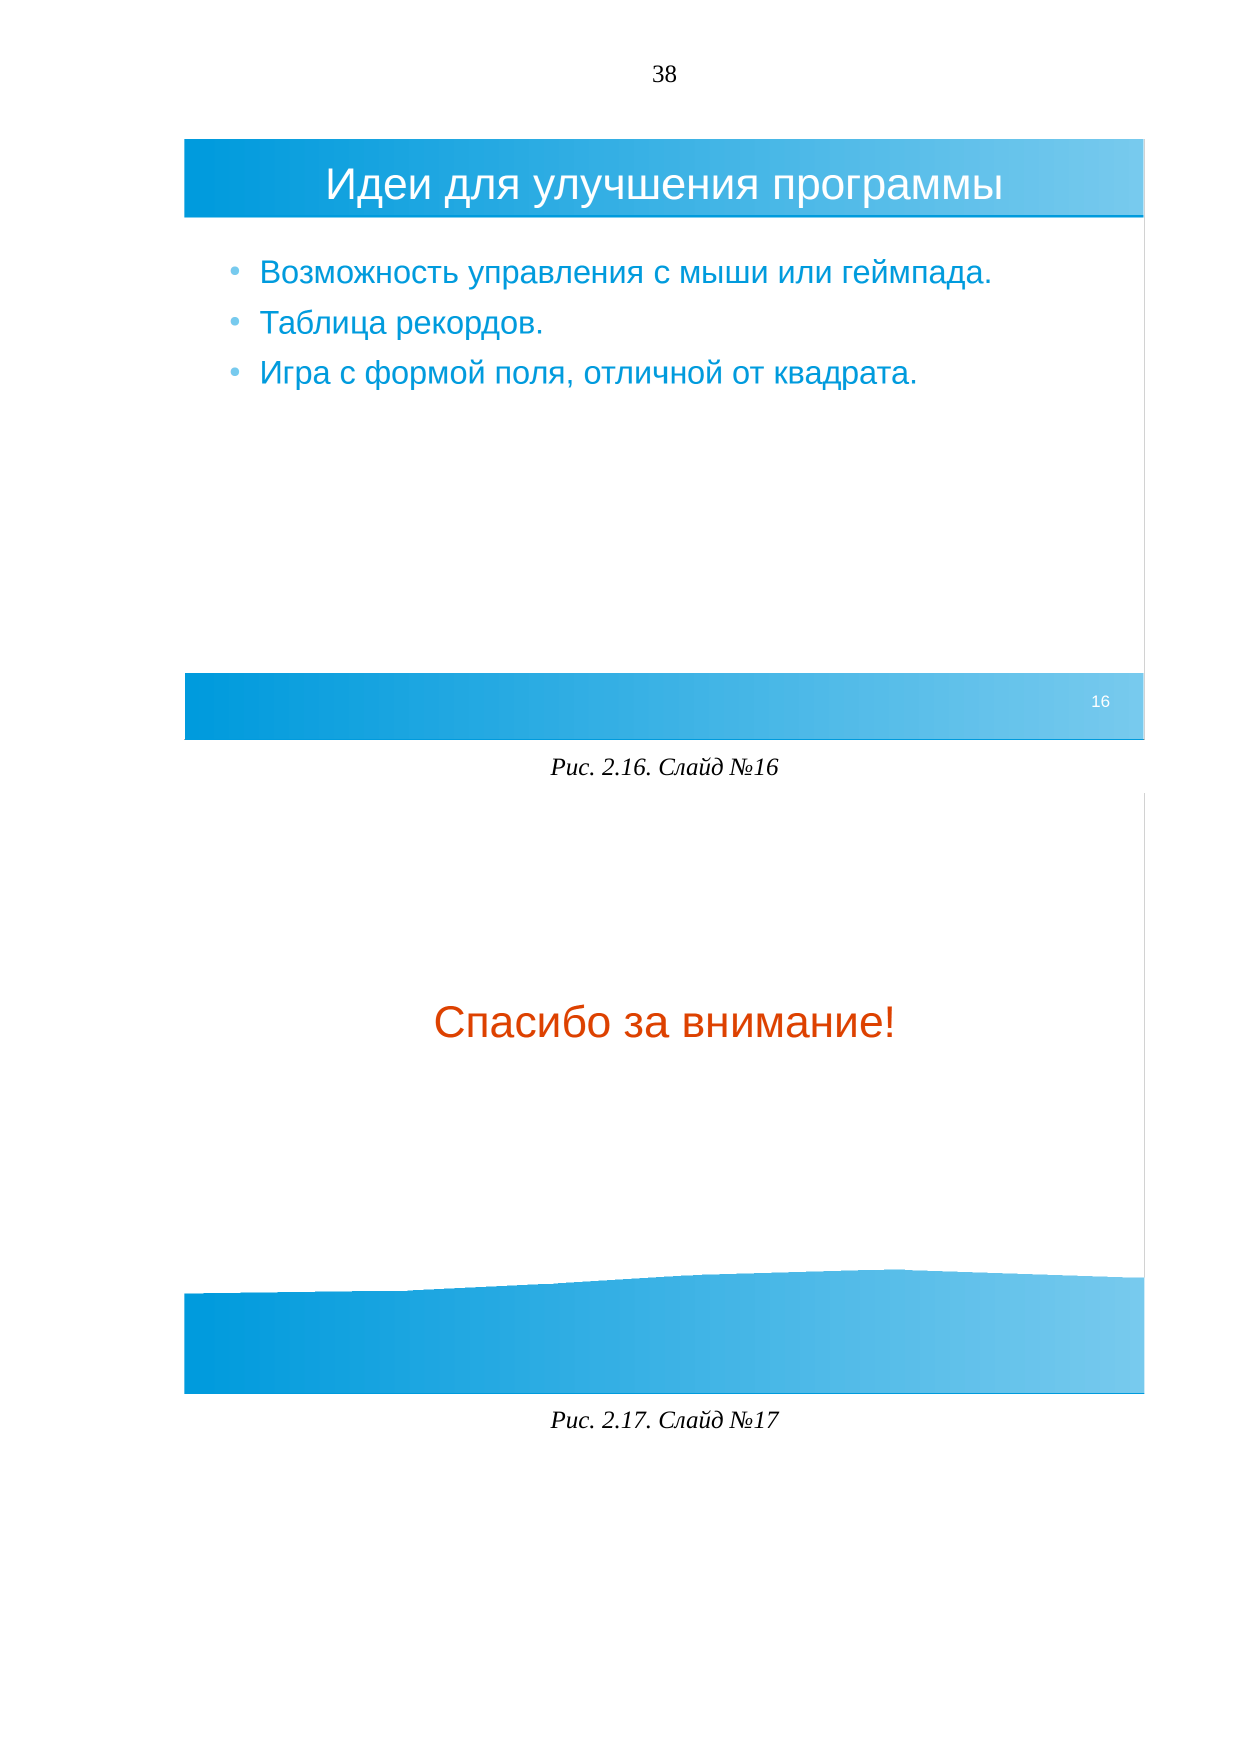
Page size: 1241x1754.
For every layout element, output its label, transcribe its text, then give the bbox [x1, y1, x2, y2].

picture [184, 793, 1145, 1392]
picture [184, 139, 1145, 740]
text Рис. 2.16. Слайд №16 [184, 740, 1144, 781]
text Рис. 2.17. Слайд №17 [184, 1394, 1144, 1434]
